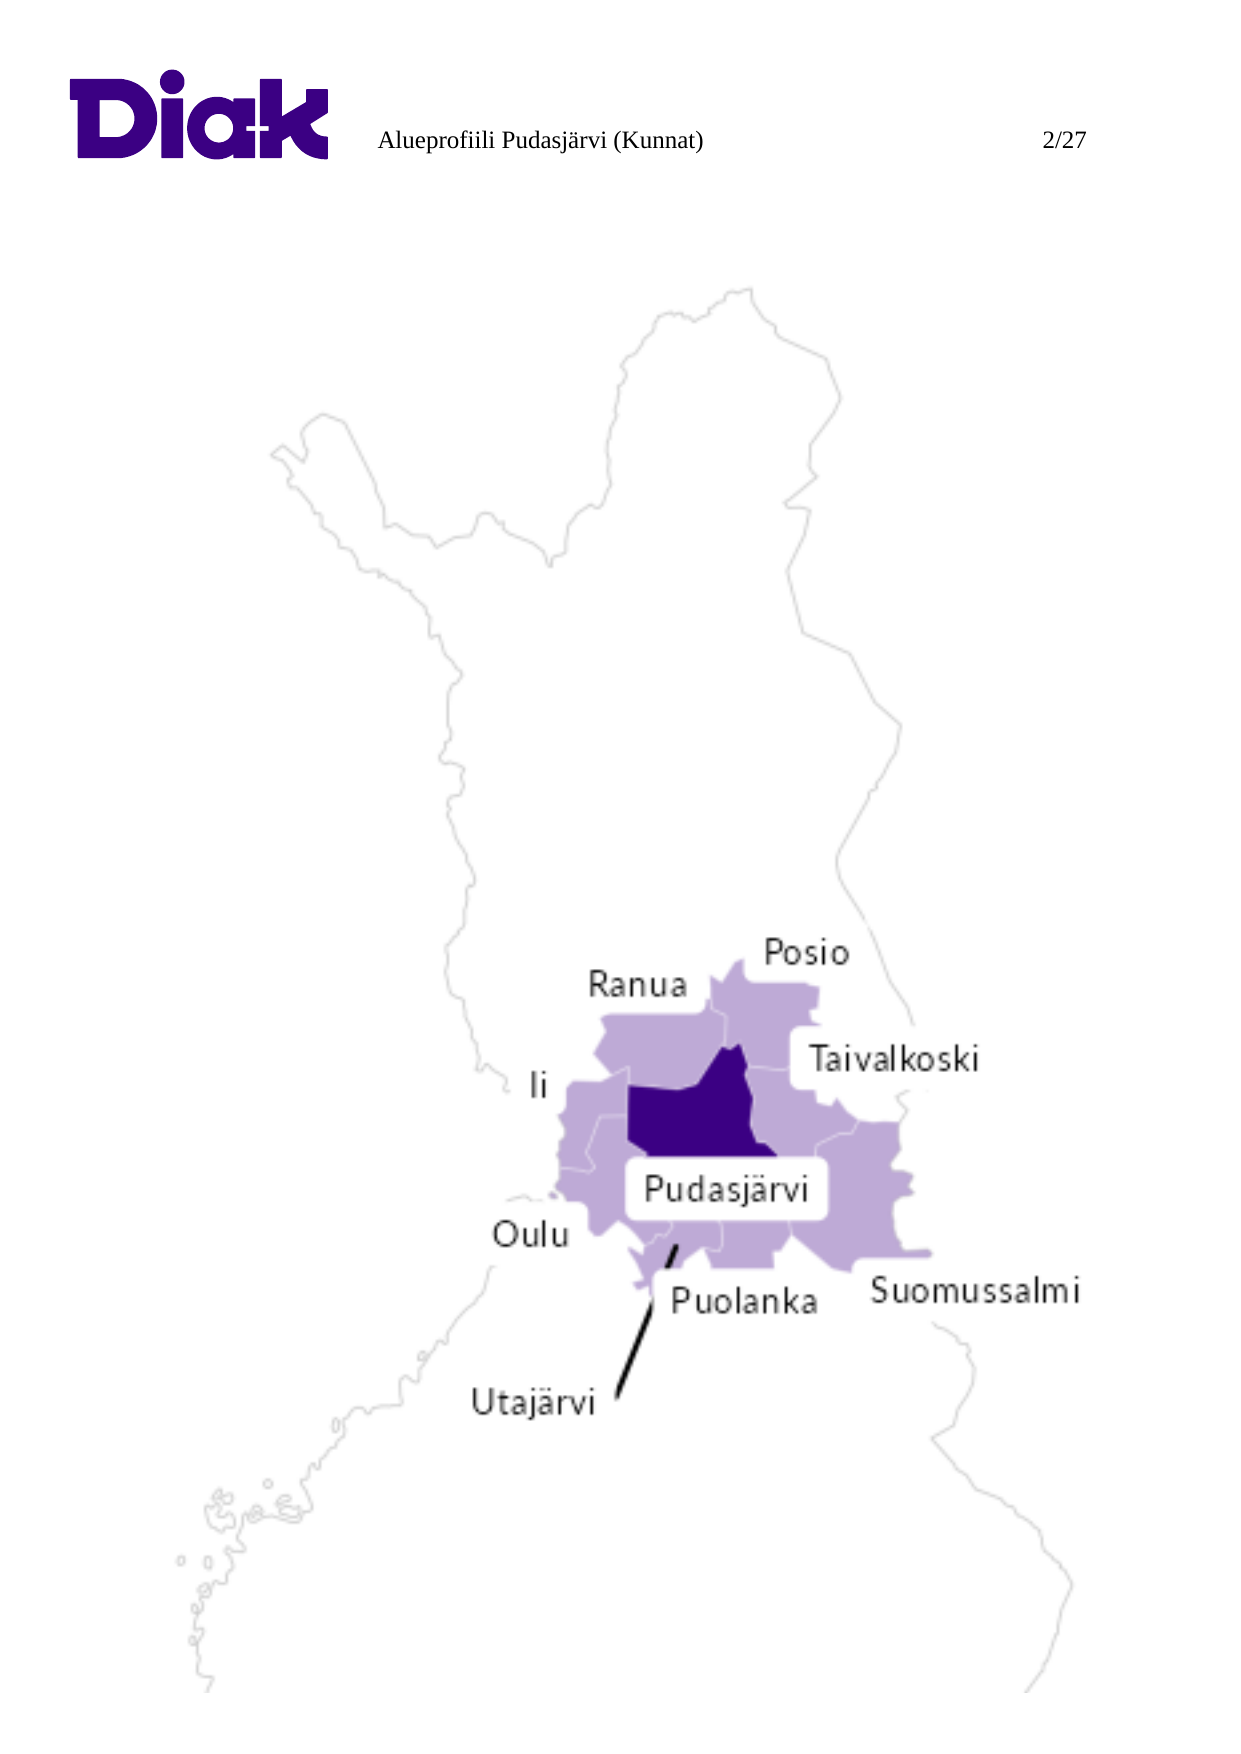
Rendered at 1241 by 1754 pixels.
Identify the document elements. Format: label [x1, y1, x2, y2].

picture [61, 196, 1179, 1693]
